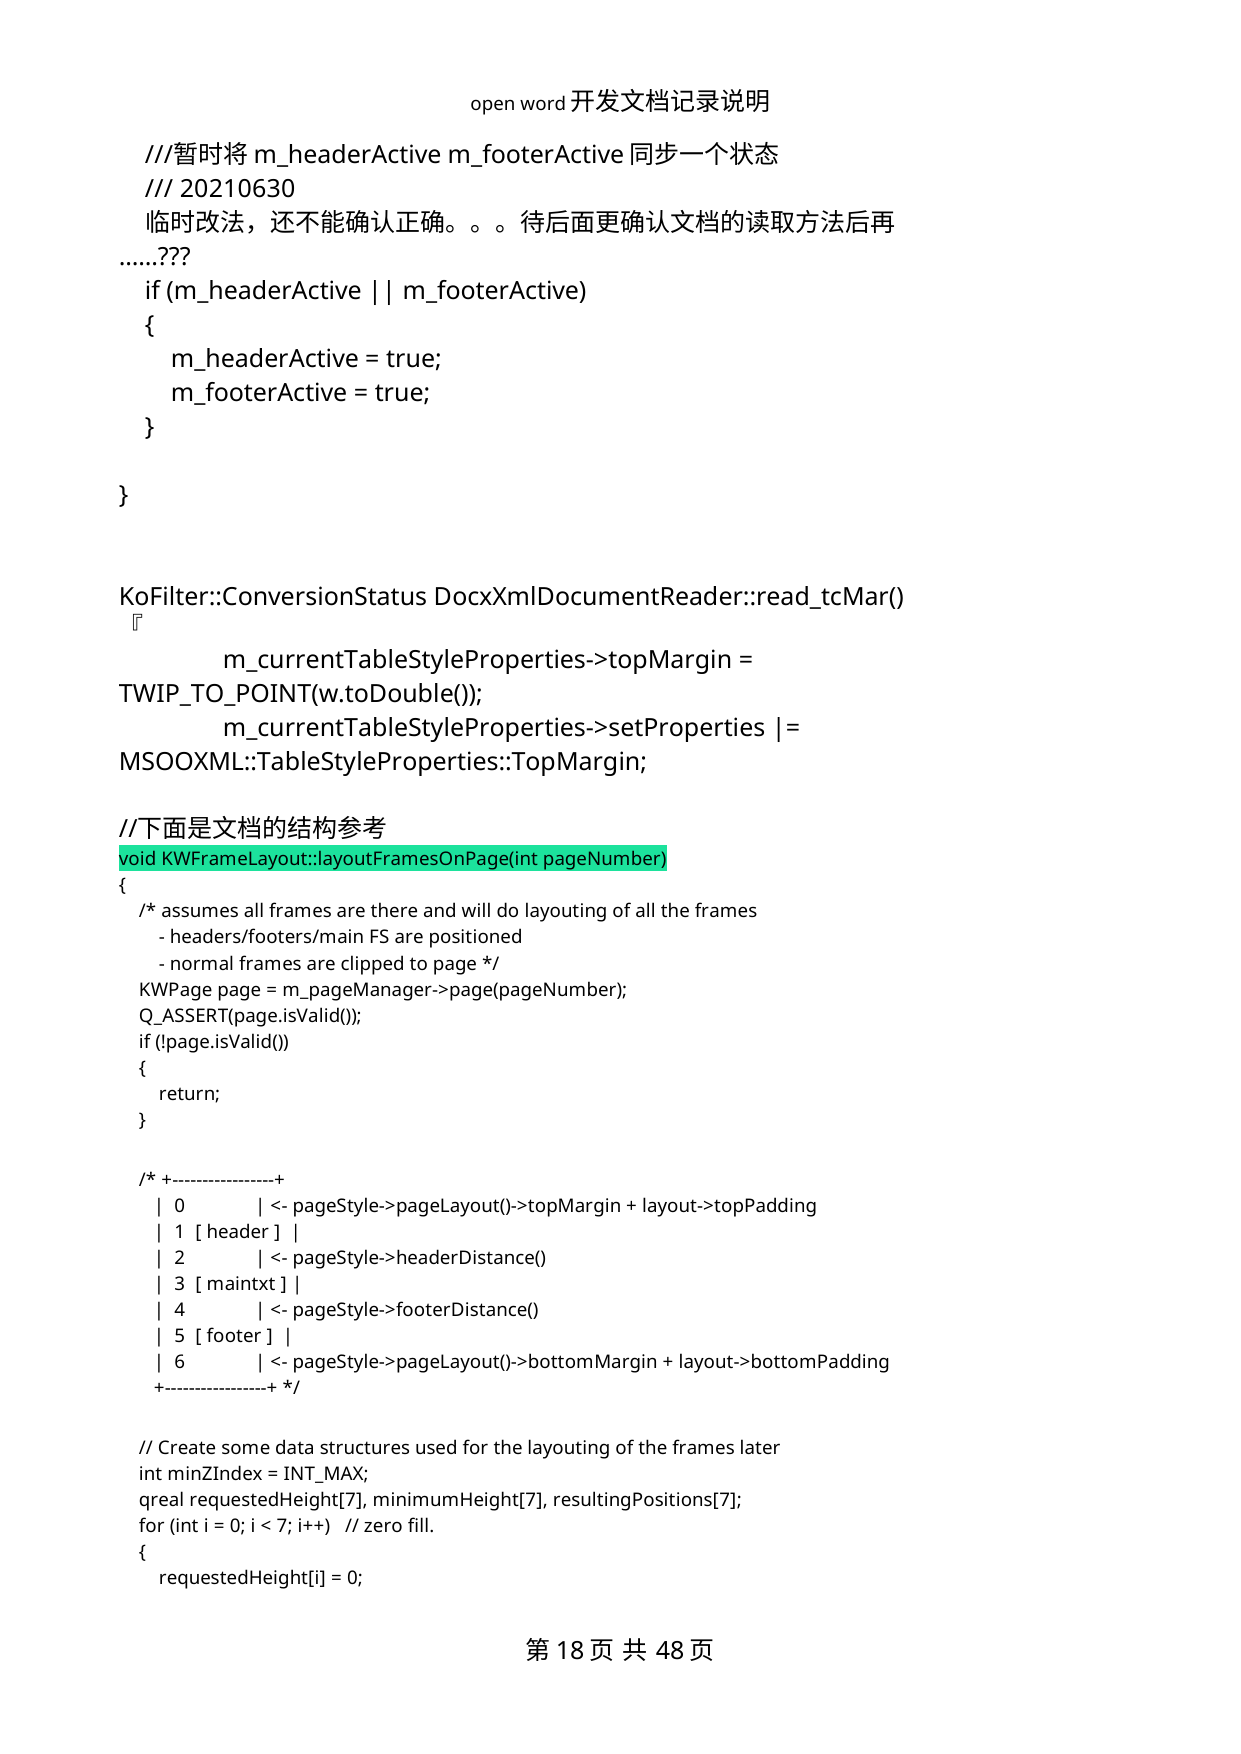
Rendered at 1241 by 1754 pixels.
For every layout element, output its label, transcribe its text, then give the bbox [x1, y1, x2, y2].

text | 4 | <- pageStyle->footerDistance() [119, 1296, 1121, 1322]
text requestedHeight[i] = 0; [119, 1564, 1121, 1590]
text /// 20210630 [119, 171, 1121, 205]
text return; [119, 1080, 1121, 1106]
text m_currentTableStyleProperties->setProperties |= MSOOXML::TableStyleProperties::TopMargin; [119, 709, 1121, 777]
text { [119, 871, 1121, 897]
text ///暂时将m_headerActive m_footerActive同步一个状态 [119, 137, 1121, 171]
text for (int i = 0; i < 7; i++) // zero fill. [119, 1512, 1121, 1538]
text - headers/footers/main FS are positioned [119, 923, 1121, 949]
text +-----------------+ */ [119, 1374, 1121, 1400]
text Q_ASSERT(page.isValid()); [119, 1002, 1121, 1028]
text m_footerActive = true; [119, 375, 1121, 409]
text /* +-----------------+ [119, 1166, 1121, 1192]
text void KWFrameLayout::layoutFramesOnPage(int pageNumber) [119, 845, 1121, 871]
text // Create some data structures used for the layouting of the frames later [119, 1434, 1121, 1460]
text - normal frames are clipped to page */ [119, 949, 1121, 976]
text //下面是文档的结构参考 [119, 811, 1121, 845]
text KoFilter::ConversionStatus DocxXmlDocumentReader::read_tcMar() [119, 579, 1121, 613]
text { [119, 1054, 1121, 1080]
text 『 [119, 613, 1121, 642]
text | 3 [ maintxt ] | [119, 1270, 1121, 1296]
text 临时改法，还不能确认正确。。。待后面更确认文档的读取方法后再 [119, 205, 1121, 239]
text | 0 | <- pageStyle->pageLayout()->topMargin + layout->topPadding [119, 1192, 1121, 1218]
text /* assumes all frames are there and will do layouting of all the frames [119, 897, 1121, 923]
text | 2 | <- pageStyle->headerDistance() [119, 1244, 1121, 1270]
text | 1 [ header ] | [119, 1218, 1121, 1244]
text } [119, 1106, 1121, 1132]
text m_headerActive = true; [119, 341, 1121, 375]
text if (!page.isValid()) [119, 1028, 1121, 1054]
text m_currentTableStyleProperties->topMargin = TWIP_TO_POINT(w.toDouble()); [119, 642, 1121, 709]
text int minZIndex = INT_MAX; [119, 1460, 1121, 1486]
text ......??? [119, 239, 1121, 273]
text if (m_headerActive || m_footerActive) [119, 273, 1121, 307]
text } [119, 409, 1121, 443]
text qreal requestedHeight[7], minimumHeight[7], resultingPositions[7]; [119, 1486, 1121, 1512]
text | 6 | <- pageStyle->pageLayout()->bottomMargin + layout->bottomPadding [119, 1348, 1121, 1374]
text | 5 [ footer ] | [119, 1322, 1121, 1348]
text { [119, 1538, 1121, 1564]
text KWPage page = m_pageManager->page(pageNumber); [119, 976, 1121, 1002]
text } [119, 477, 1121, 511]
text { [119, 307, 1121, 341]
